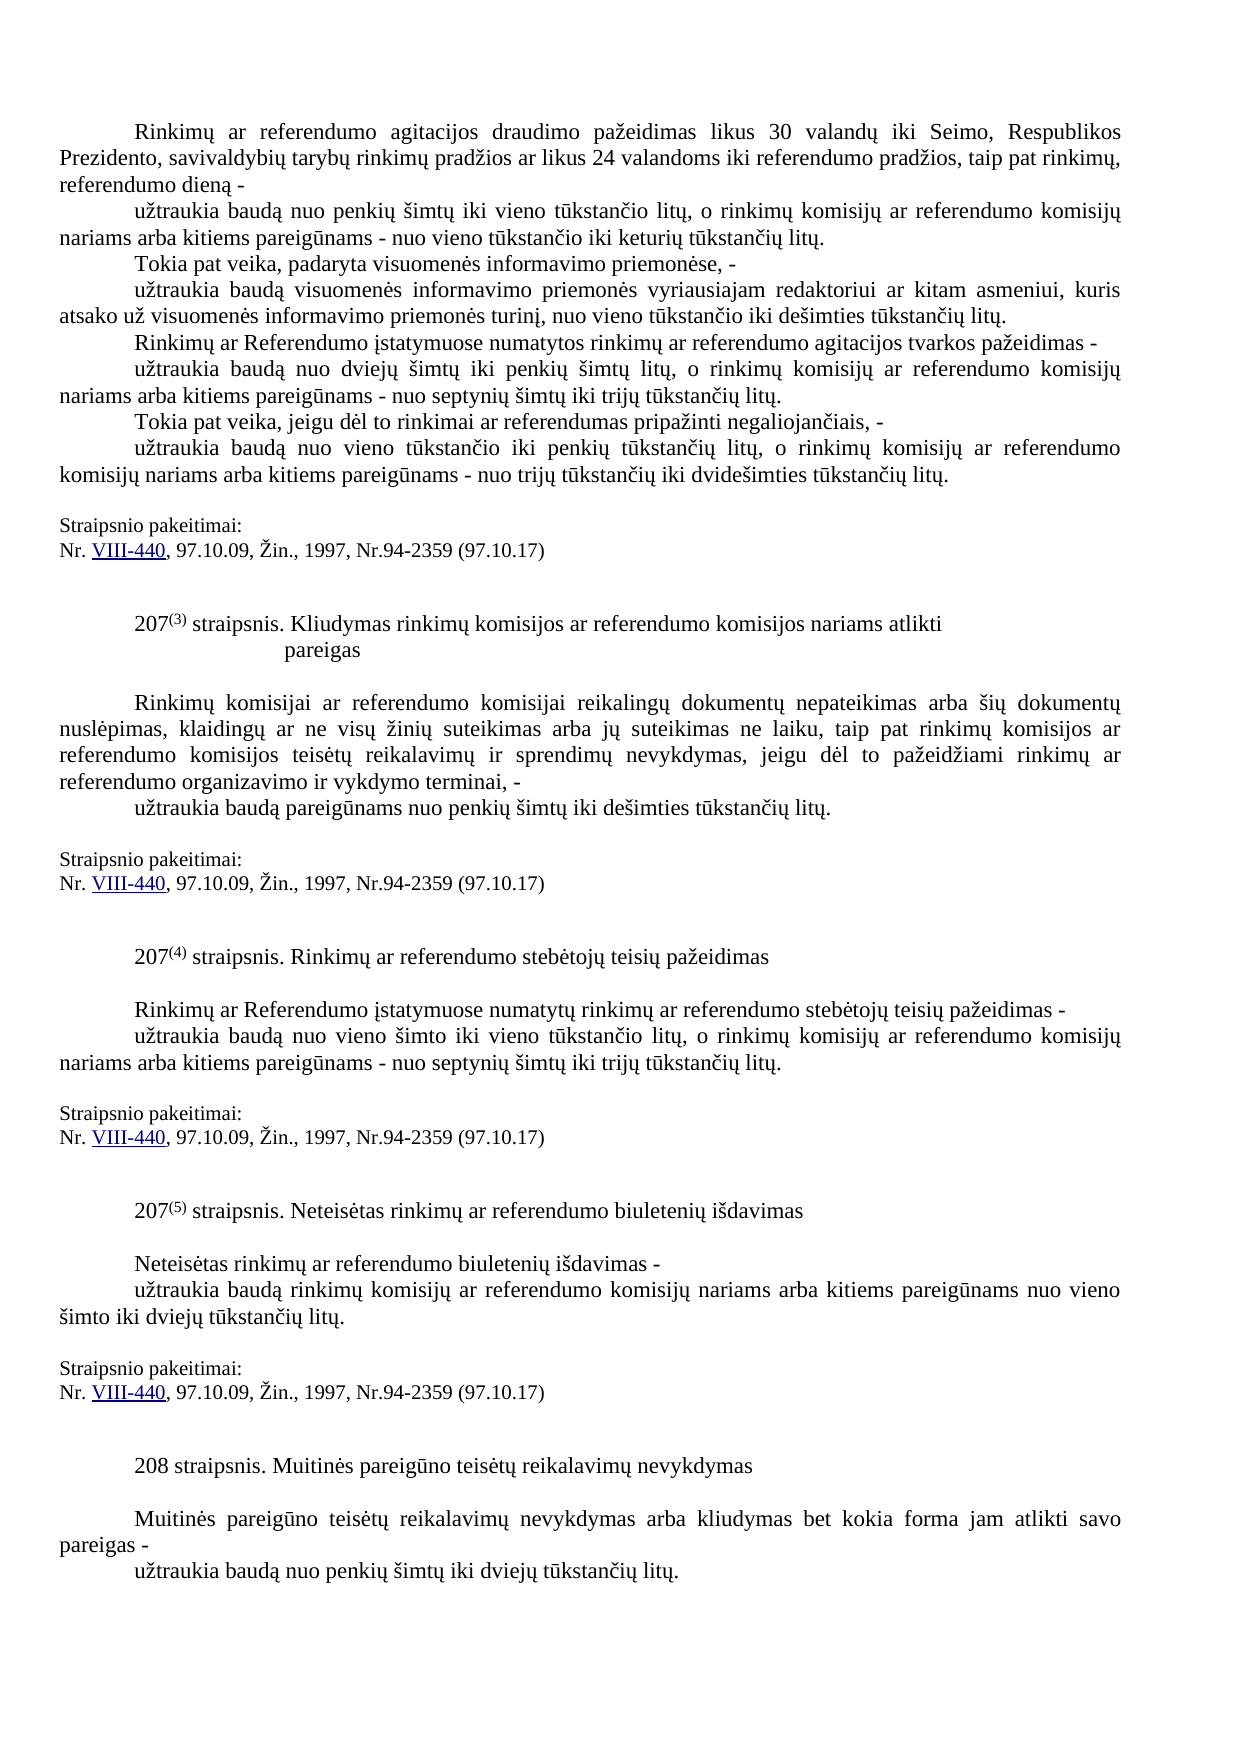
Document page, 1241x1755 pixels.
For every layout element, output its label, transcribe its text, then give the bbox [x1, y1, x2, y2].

text pareigas [284, 636, 1122, 662]
text užtraukia baudą nuo penkių šimtų iki vieno tūkstančio litų, o rinkimų komisijų ar referendumo komisijų nariams arba kitiems pareigūnams - nuo vieno tūkstančio iki keturių tūkstančių litų. [59, 197, 1122, 250]
text užtraukia baudą rinkimų komisijų ar referendumo komisijų nariams arba kitiems pareigūnams nuo vieno šimto iki dviejų tūkstančių litų. [59, 1277, 1122, 1329]
text užtraukia baudą pareigūnams nuo penkių šimtų iki dešimties tūkstančių litų. [59, 794, 1122, 821]
text užtraukia baudą visuomenės informavimo priemonės vyriausiajam redaktoriui ar kitam asmeniui, kuris atsako už visuomenės informavimo priemonės turinį, nuo vieno tūkstančio iki dešimties tūkstančių litų. [59, 276, 1122, 329]
text užtraukia baudą nuo dviejų šimtų iki penkių šimtų litų, o rinkimų komisijų ar referendumo komisijų nariams arba kitiems pareigūnams - nuo septynių šimtų iki trijų tūkstančių litų. [59, 355, 1122, 408]
text Straipsnio pakeitimai: [59, 1101, 1122, 1125]
text 207(5) straipsnis. Neteisėtas rinkimų ar referendumo biuletenių išdavimas [59, 1197, 1122, 1224]
text Tokia pat veika, padaryta visuomenės informavimo priemonėse, - [59, 250, 1122, 276]
text 208 straipsnis. Muitinės pareigūno teisėtų reikalavimų nevykdymas [59, 1452, 1122, 1478]
text Nr. VIII-440, 97.10.09, Žin., 1997, Nr.94-2359 (97.10.17) [59, 1125, 1122, 1149]
text Straipsnio pakeitimai: [59, 513, 1122, 537]
text Nr. VIII-440, 97.10.09, Žin., 1997, Nr.94-2359 (97.10.17) [59, 871, 1122, 895]
text Straipsnio pakeitimai: [59, 1356, 1122, 1380]
text 207(3) straipsnis. Kliudymas rinkimų komisijos ar referendumo komisijos nariams atlikti [134, 610, 1122, 636]
text Straipsnio pakeitimai: [59, 847, 1122, 871]
text Tokia pat veika, jeigu dėl to rinkimai ar referendumas pripažinti negaliojančiais, - [59, 408, 1122, 434]
text užtraukia baudą nuo vieno šimto iki vieno tūkstančio litų, o rinkimų komisijų ar referendumo komisijų nariams arba kitiems pareigūnams - nuo septynių šimtų iki trijų tūkstančių litų. [59, 1022, 1122, 1075]
text užtraukia baudą nuo penkių šimtų iki dviejų tūkstančių litų. [59, 1557, 1122, 1584]
text 207(4) straipsnis. Rinkimų ar referendumo stebėtojų teisių pažeidimas [59, 943, 1122, 969]
text Neteisėtas rinkimų ar referendumo biuletenių išdavimas - [59, 1250, 1122, 1277]
text Muitinės pareigūno teisėtų reikalavimų nevykdymas arba kliudymas bet kokia forma jam atlikti savo pareigas - [59, 1504, 1122, 1557]
text Rinkimų ar Referendumo įstatymuose numatytos rinkimų ar referendumo agitacijos tvarkos pažeidimas - [59, 329, 1122, 355]
text Rinkimų ar Referendumo įstatymuose numatytų rinkimų ar referendumo stebėtojų teisių pažeidimas - [59, 996, 1122, 1022]
text Rinkimų ar referendumo agitacijos draudimo pažeidimas likus 30 valandų iki Seimo, Respublikos Prezidento, savivaldybių tarybų rinkimų pradžios ar likus 24 valandoms iki referendumo pradžios, taip pat rinkimų, referendumo dieną - [59, 118, 1122, 197]
text Nr. VIII-440, 97.10.09, Žin., 1997, Nr.94-2359 (97.10.17) [59, 537, 1122, 562]
text Rinkimų komisijai ar referendumo komisijai reikalingų dokumentų nepateikimas arba šių dokumentų nuslėpimas, klaidingų ar ne visų žinių suteikimas arba jų suteikimas ne laiku, taip pat rinkimų komisijos ar referendumo komisijos teisėtų reikalavimų ir sprendimų nevykdymas, jeigu dėl to pažeidžiami rinkimų ar referendumo organizavimo ir vykdymo terminai, - [59, 689, 1122, 794]
text užtraukia baudą nuo vieno tūkstančio iki penkių tūkstančių litų, o rinkimų komisijų ar referendumo komisijų nariams arba kitiems pareigūnams - nuo trijų tūkstančių iki dvidešimties tūkstančių litų. [59, 434, 1122, 487]
text Nr. VIII-440, 97.10.09, Žin., 1997, Nr.94-2359 (97.10.17) [59, 1380, 1122, 1404]
